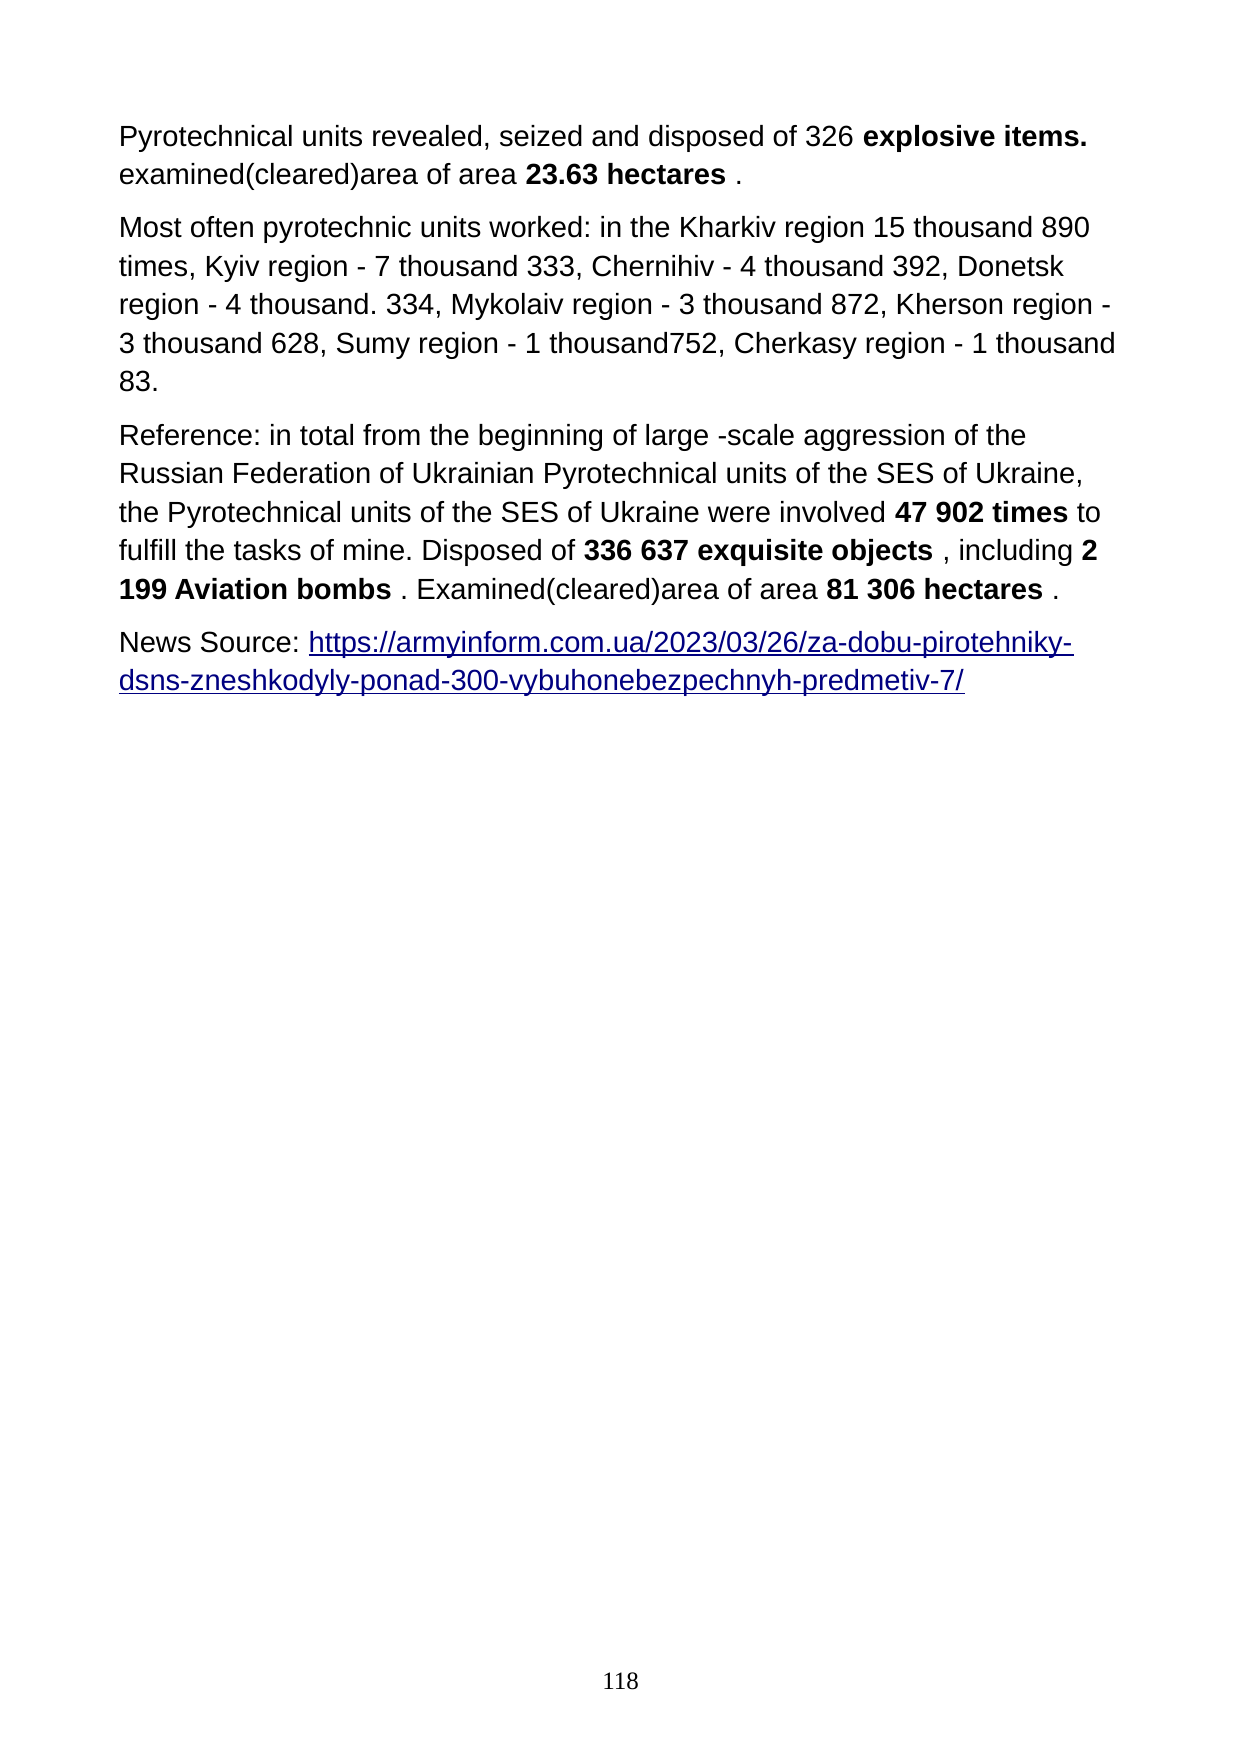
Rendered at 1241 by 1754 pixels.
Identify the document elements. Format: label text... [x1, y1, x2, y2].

text Reference: in total from the beginning of large -scale aggression of the Russian Federation of Ukrainian Pyrotechnical units of the SES of Ukraine, the Pyrotechnical units of the SES of Ukraine were involved 47 902 times to fulfill the tasks of mine. Disposed of 336 637 exquisite objects , including 2 199 Aviation bombs . Examined(cleared)area of area 81 306 hectares . [118, 417, 1122, 605]
text News Source: https://armyinform.com.ua/2023/03/26/za-dobu-pirotehniky-dsns-zneshkodyly-ponad-300-vybuhonebezpechnyh-predmetiv-7/ [118, 625, 1122, 697]
text Most often pyrotechnic units worked: in the Kharkiv region 15 thousand 890 times, Kyiv region - 7 thousand 333, Chernihiv - 4 thousand 392, Donetsk region - 4 thousand. 334, Mykolaiv region - 3 thousand 872, Kherson region - 3 thousand 628, Sumy region - 1 thousand752, Cherkasy region - 1 thousand 83. [118, 210, 1122, 398]
text Pyrotechnical units revealed, seized and disposed of 326 explosive items. examined(cleared)area of area 23.63 hectares . [118, 118, 1122, 191]
